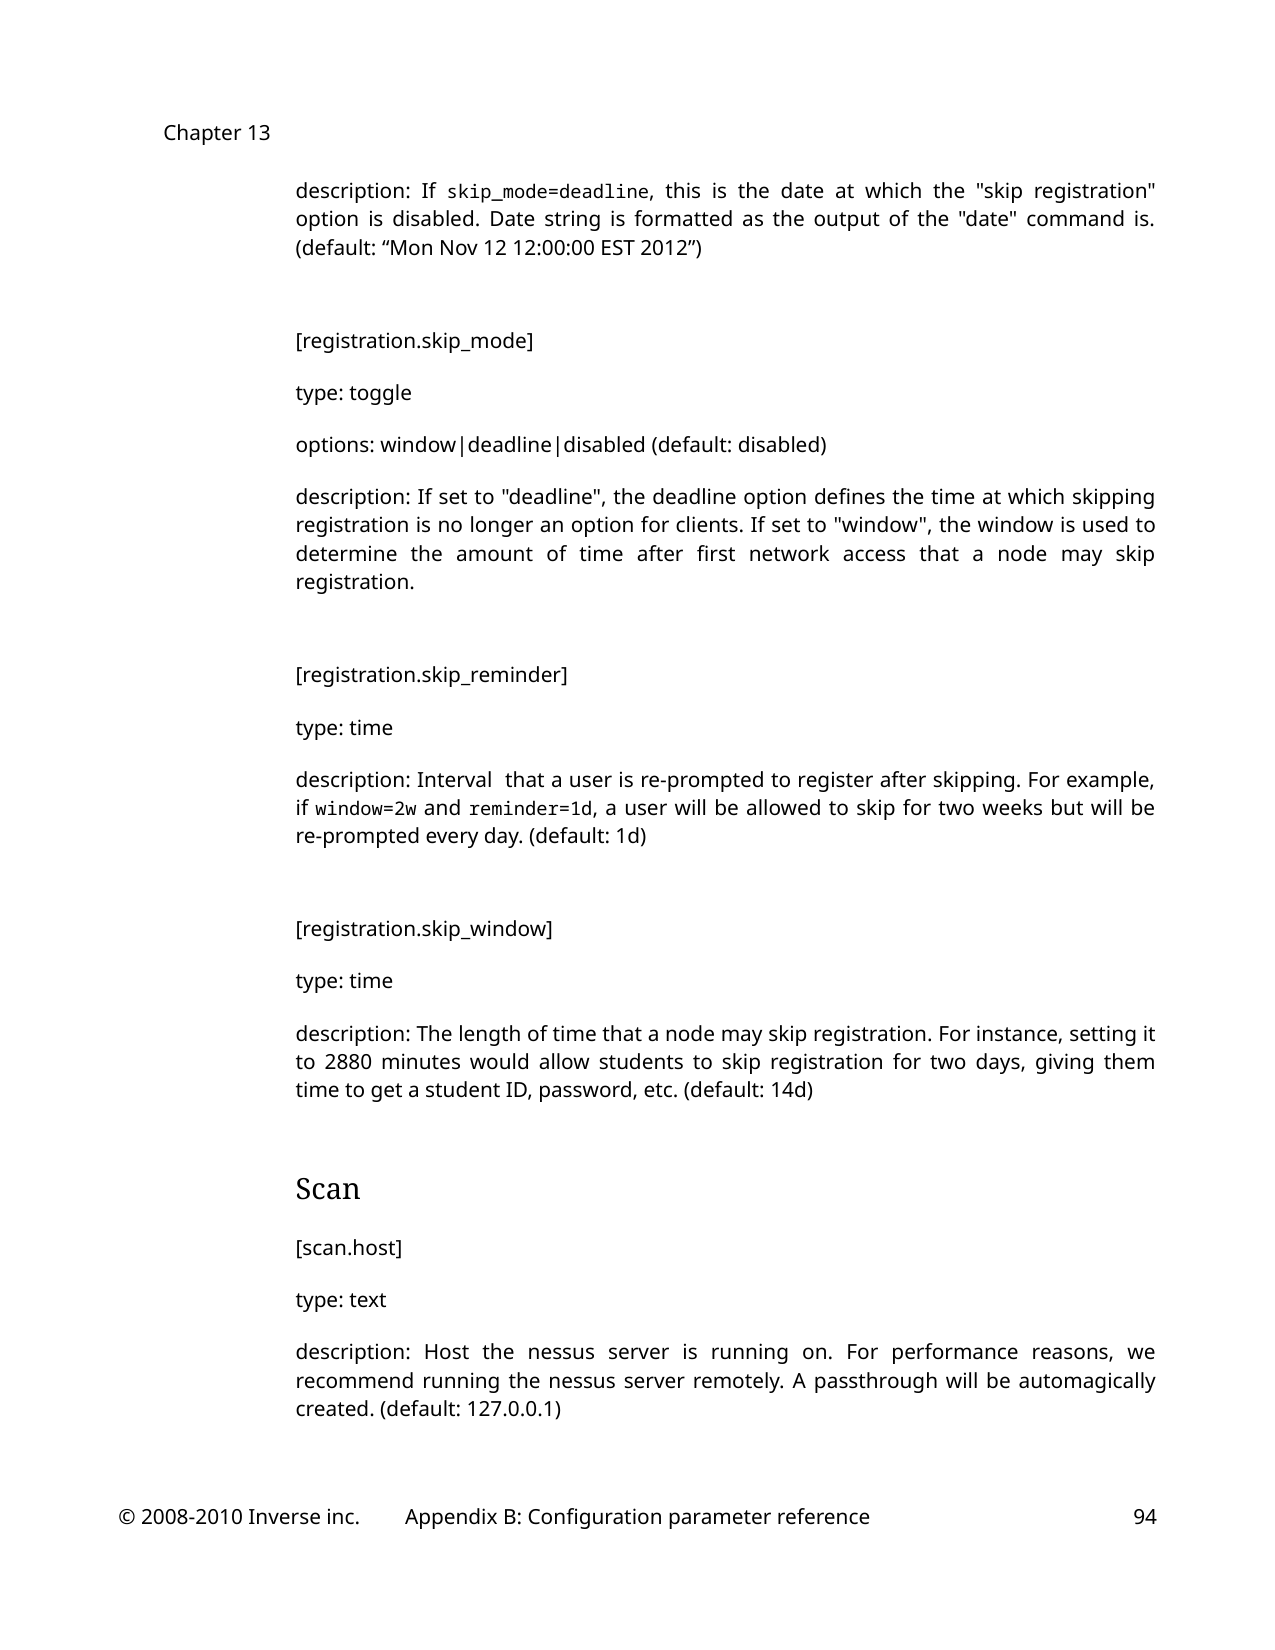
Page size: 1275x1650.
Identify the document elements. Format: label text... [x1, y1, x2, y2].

text [registration.skip_reminder] [295, 661, 1157, 689]
text description: Interval that a user is re-prompted to register after skipping. For example, if window=2w and reminder=1d, a user will be allowed to skip for two weeks but will be re-prompted every day. (default: 1d) [295, 765, 1157, 850]
text description: If skip_mode=deadline, this is the date at which the "skip registration" option is disabled. Date string is formatted as the output of the "date" command is. (default: “Mon Nov 12 12:00:00 EST 2012”) [295, 176, 1157, 261]
text [registration.skip_window] [295, 914, 1157, 943]
text description: Host the nessus server is running on. For performance reasons, we recommend running the nessus server remotely. A passthrough will be automagically created. (default: 127.0.0.1) [295, 1337, 1157, 1423]
text description: The length of time that a node may skip registration. For instance, setting it to 2880 minutes would allow students to skip registration for two days, giving them time to get a student ID, password, etc. (default: 14d) [295, 1019, 1157, 1104]
text type: time [295, 713, 1157, 741]
text options: window|deadline|disabled (default: disabled) [295, 430, 1157, 458]
text type: text [295, 1285, 1157, 1314]
text type: toggle [295, 378, 1157, 406]
subtitle Scan [295, 1169, 1157, 1208]
text description: If set to "deadline", the deadline option defines the time at which skipping registration is no longer an option for clients. If set to "window", the window is used to determine the amount of time after first network access that a node may skip registration. [295, 482, 1157, 596]
text type: time [295, 967, 1157, 995]
text [registration.skip_mode] [295, 326, 1157, 354]
text [scan.host] [295, 1233, 1157, 1262]
